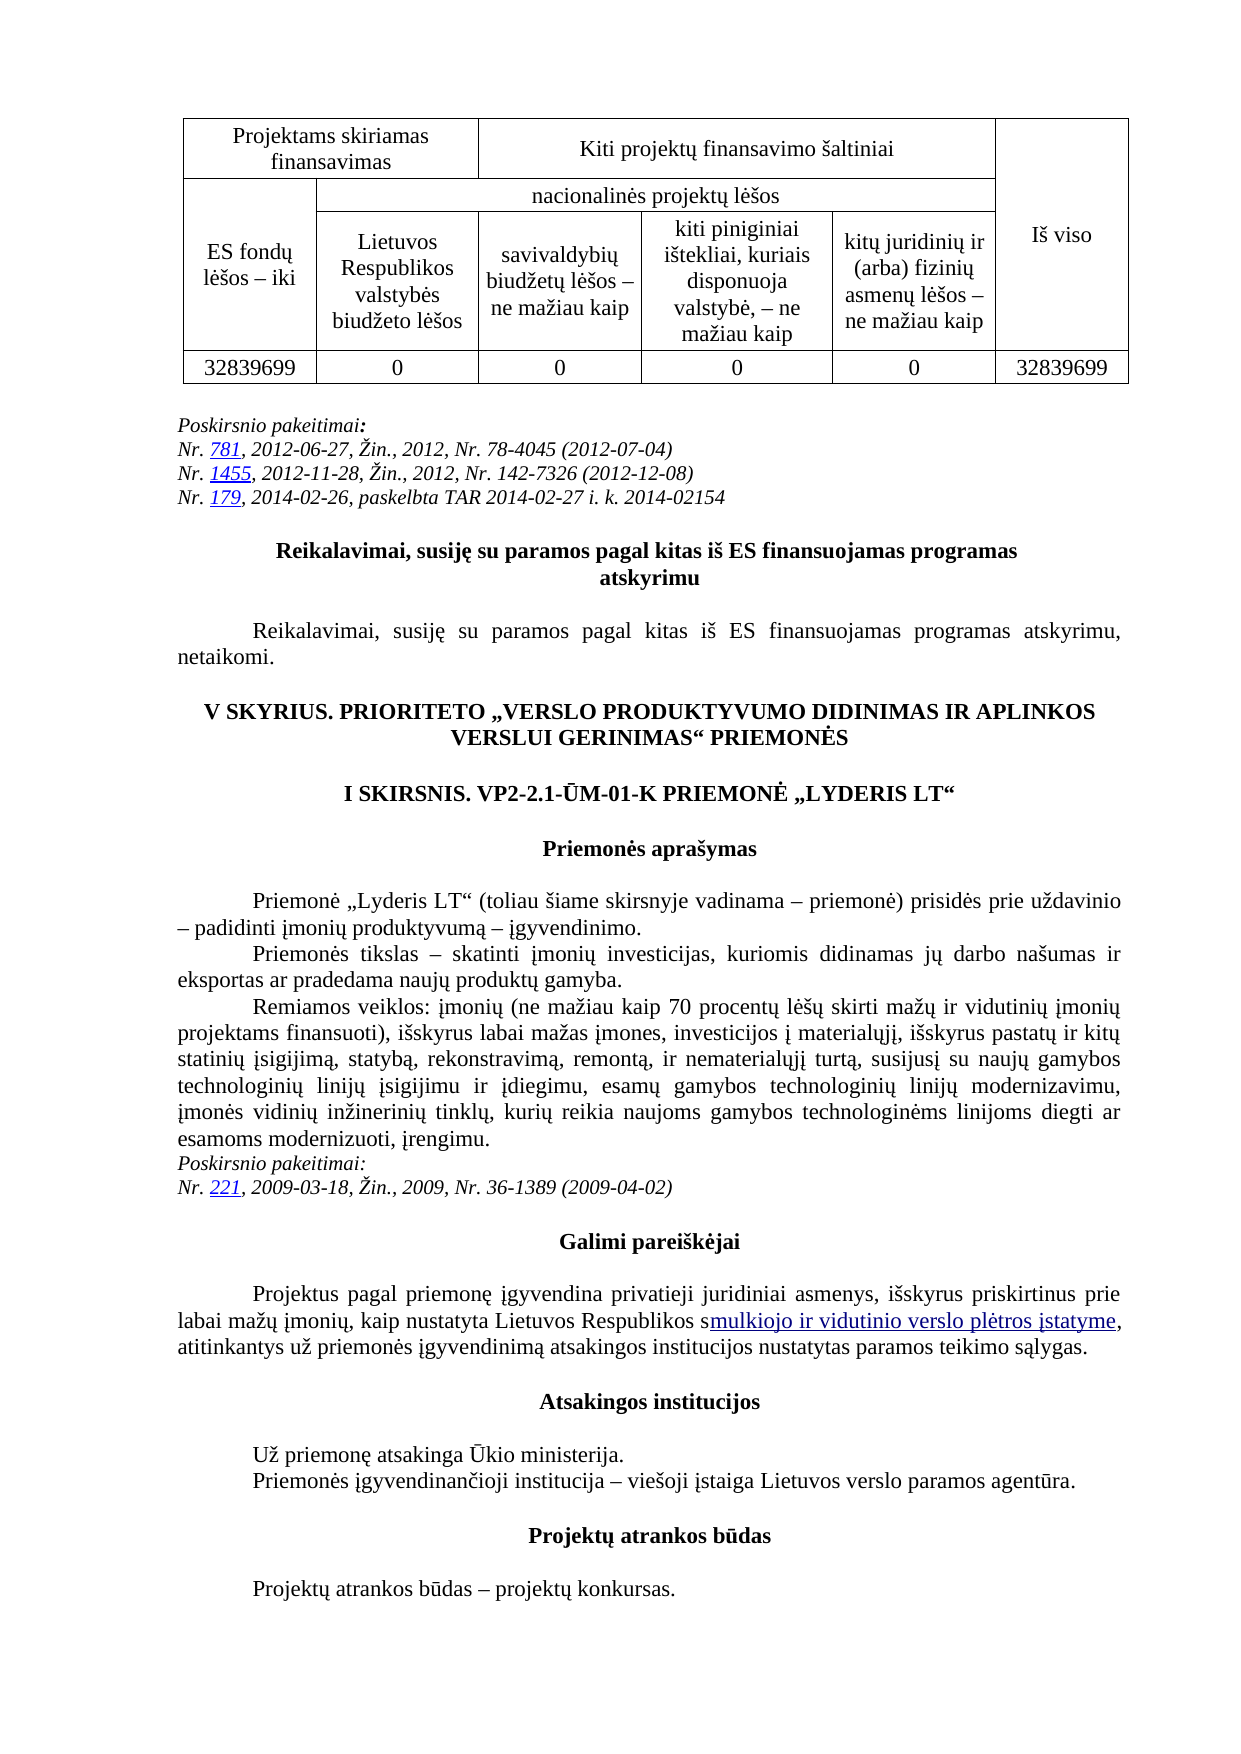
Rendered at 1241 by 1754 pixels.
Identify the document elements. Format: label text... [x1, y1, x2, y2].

table_cell 32839699 [184, 351, 316, 383]
table_cell Lietuvos Respublikos valstybės biudžeto lėšos [317, 212, 478, 349]
table_cell kiti piniginiai ištekliai, kuriais disponuoja valstybė, – ne mažiau kaip [642, 212, 832, 349]
table_cell ES fondų lėšos – iki [184, 179, 316, 349]
text Reikalavimai, susiję su paramos pagal kitas iš ES finansuojamas programas atskyrimu [177, 538, 1122, 590]
text V SKYRIUS. PRIORITETO „VERSLO PRODUKTYVUMO DIDINIMAS IR APLINKOS VERSLUI GERINIMAS“ PRIEMONĖS [177, 698, 1122, 751]
text Atsakingos institucijos [177, 1388, 1122, 1415]
table_header Iš viso [996, 119, 1128, 349]
text Už priemonę atsakinga Ūkio ministerija. [177, 1441, 1122, 1467]
text Projektų atrankos būdas – projektų konkursas. [177, 1575, 1122, 1602]
text Poskirsnio pakeitimai: [177, 1151, 1122, 1175]
text Nr. 179, 2014-02-26, paskelbta TAR 2014-02-27 i. k. 2014-02154 [177, 485, 1122, 509]
table_cell 0 [317, 351, 478, 383]
table_header Kiti projektų finansavimo šaltiniai [479, 119, 995, 178]
text Galimi pareiškėjai [177, 1228, 1122, 1254]
text Priemonės įgyvendinančioji institucija – viešoji įstaiga Lietuvos verslo paramos agentūra. [177, 1467, 1122, 1494]
text Priemonės aprašymas [177, 835, 1122, 861]
table_cell savivaldybių biudžetų lėšos – ne mažiau kaip [479, 212, 641, 349]
text Priemonės tikslas – skatinti įmonių investicijas, kuriomis didinamas jų darbo našumas ir eksportas ar pradedama naujų produktų gamyba. [177, 940, 1122, 993]
table_cell 0 [479, 351, 641, 383]
table_cell 0 [642, 351, 832, 383]
table_cell nacionalinės projektų lėšos [317, 179, 995, 211]
table_cell 0 [833, 351, 995, 383]
table_cell kitų juridinių ir (arba) fizinių asmenų lėšos – ne mažiau kaip [833, 212, 995, 349]
text Projektų atrankos būdas [177, 1522, 1122, 1549]
text Reikalavimai, susiję su paramos pagal kitas iš ES finansuojamas programas atskyrimu, netaikomi. [177, 617, 1122, 669]
text I SKIRSNIS. VP2-2.1-ŪM-01-K priemonė „lyderis LT“ [177, 779, 1122, 806]
table_cell 32839699 [996, 351, 1128, 383]
text Nr. 781, 2012-06-27, Žin., 2012, Nr. 78-4045 (2012-07-04) [177, 437, 1122, 461]
text Nr. 221, 2009-03-18, Žin., 2009, Nr. 36-1389 (2009-04-02) [177, 1175, 1122, 1199]
text Remiamos veiklos: įmonių (ne mažiau kaip 70 procentų lėšų skirti mažų ir vidutinių įmonių projektams finansuoti), išskyrus labai mažas įmones, investicijos į materialųjį, išskyrus pastatų ir kitų statinių įsigijimą, statybą, rekonstravimą, remontą, ir nematerialųjį turtą, susijusį su naujų gamybos technologinių linijų įsigijimu ir įdiegimu, esamų gamybos technologinių linijų modernizavimu, įmonės vidinių inžinerinių tinklų, kurių reikia naujoms gamybos technologinėms linijoms diegti ar esamoms modernizuoti, įrengimu. [177, 993, 1122, 1151]
text Poskirsnio pakeitimai: [177, 413, 1122, 437]
text Projektus pagal priemonę įgyvendina privatieji juridiniai asmenys, išskyrus priskirtinus prie labai mažų įmonių, kaip nustatyta Lietuvos Respublikos smulkiojo ir vidutinio verslo plėtros įstatyme, atitinkantys už priemonės įgyvendinimą atsakingos institucijos nustatytas paramos teikimo sąlygas. [177, 1281, 1122, 1359]
table_header Projektams skiriamas finansavimas [184, 119, 478, 178]
text Nr. 1455, 2012-11-28, Žin., 2012, Nr. 142-7326 (2012-12-08) [177, 461, 1122, 485]
text Priemonė „Lyderis LT“ (toliau šiame skirsnyje vadinama – priemonė) prisidės prie uždavinio – padidinti įmonių produktyvumą – įgyvendinimo. [177, 887, 1122, 940]
